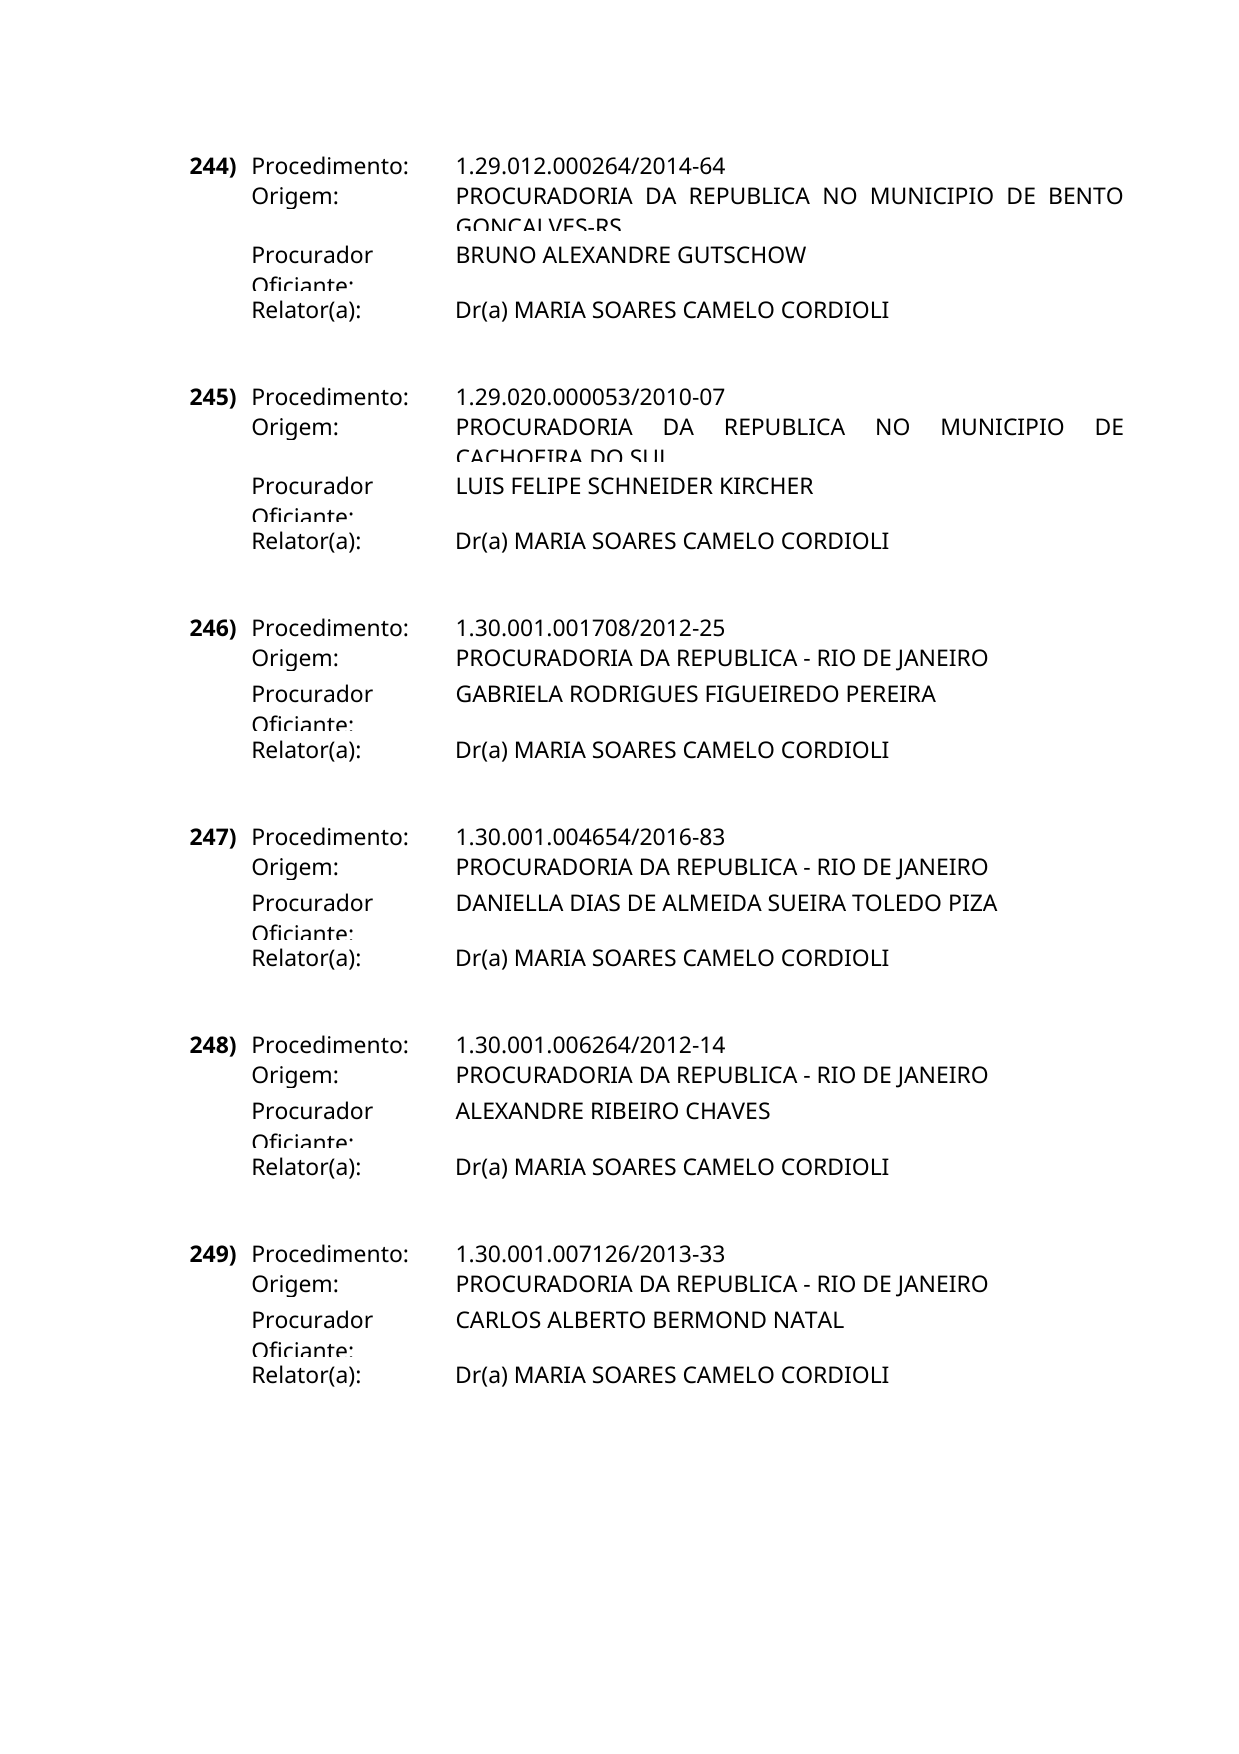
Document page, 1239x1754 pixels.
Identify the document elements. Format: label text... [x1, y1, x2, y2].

table_cell [189, 734, 251, 764]
table_cell [251, 972, 455, 1029]
table_cell 249) [189, 1238, 251, 1266]
table_cell DANIELLA DIAS DE ALMEIDA SUEIRA TOLEDO PIZA [455, 887, 1124, 938]
table_cell [0, 851, 189, 879]
table_cell [1125, 1029, 1239, 1058]
table_cell [189, 180, 251, 208]
table_cell [189, 1304, 251, 1355]
table_cell 246) [189, 612, 251, 641]
table_cell Procurador Oficiante: [251, 887, 455, 939]
table_cell [455, 231, 1124, 238]
table_cell Origem: [251, 180, 455, 208]
table_cell [251, 525, 1124, 555]
table_cell 248) [189, 1029, 251, 1058]
table_cell PROCURADORIA DA REPUBLICA NO MUNICIPIO DE BENTO GONCALVES-RS [455, 180, 1124, 231]
table_cell [1125, 150, 1239, 178]
table_cell Procurador Oficiante: [251, 1095, 455, 1148]
table_cell [251, 294, 1124, 324]
table_cell [0, 440, 189, 462]
table_header [251, 0, 455, 150]
table_cell [455, 462, 1124, 469]
table_cell [0, 1268, 189, 1296]
table_cell [455, 555, 1124, 612]
table_cell [189, 1296, 251, 1304]
table_cell [1125, 324, 1239, 381]
table_cell [1125, 1296, 1239, 1304]
table_cell [251, 879, 455, 887]
table_cell [0, 1181, 189, 1238]
table_cell [0, 642, 189, 671]
table_cell [455, 1181, 1124, 1238]
table_cell [1125, 1088, 1239, 1095]
table_header Dr(a) MARIA SOARES CAMELO CORDIOLI [455, 1359, 1122, 1388]
table_header Dr(a) MARIA SOARES CAMELO CORDIOLI [455, 1151, 1122, 1179]
table_cell 244) [189, 150, 251, 178]
table_cell Procurador Oficiante: [251, 239, 455, 291]
table_cell [1125, 1238, 1239, 1266]
table_cell [0, 1095, 189, 1146]
table_cell [1125, 462, 1239, 469]
table_cell [1125, 470, 1239, 521]
table_cell [455, 764, 1124, 821]
table_cell LUIS FELIPE SCHNEIDER KIRCHER [455, 470, 1124, 521]
table_header [455, 0, 1124, 150]
table_cell [0, 411, 189, 439]
table_cell 245) [189, 381, 251, 409]
table_cell BRUNO ALEXANDRE GUTSCHOW [455, 239, 1124, 289]
table_cell [189, 411, 251, 439]
table_cell [1125, 209, 1239, 231]
table_cell [0, 678, 189, 729]
table_cell [0, 671, 189, 678]
table_cell [1125, 764, 1239, 821]
table_cell Origem: [251, 411, 455, 439]
table_cell [189, 1059, 251, 1088]
table_cell [0, 555, 189, 612]
table_cell [1125, 1304, 1239, 1355]
table_cell [1125, 1359, 1239, 1389]
table_cell [0, 294, 189, 324]
table_cell [189, 470, 251, 521]
table_cell GABRIELA RODRIGUES FIGUEIREDO PEREIRA [455, 678, 1124, 729]
table_header Relator(a): [251, 1151, 455, 1179]
table_cell [1125, 440, 1239, 462]
table_cell [189, 942, 251, 972]
table_cell [0, 470, 189, 521]
table_cell [189, 294, 251, 324]
table_cell [0, 1151, 189, 1181]
table_cell [251, 764, 455, 821]
table_cell [189, 440, 251, 462]
table_cell [251, 462, 455, 469]
table_cell [189, 324, 251, 381]
table_cell [0, 239, 189, 289]
table_cell [189, 1151, 251, 1181]
table_cell [0, 462, 189, 469]
table_cell [251, 209, 455, 231]
table_cell [0, 1296, 189, 1304]
table_cell Procedimento: [251, 381, 455, 409]
table_cell [0, 1304, 189, 1355]
table_cell [189, 1181, 251, 1238]
table_cell [0, 1029, 189, 1058]
table_cell PROCURADORIA DA REPUBLICA NO MUNICIPIO DE CACHOEIRA DO SUL [455, 411, 1124, 462]
table_cell Procedimento: [251, 821, 455, 849]
table_header Dr(a) MARIA SOARES CAMELO CORDIOLI [455, 734, 1122, 762]
table_cell [1125, 821, 1239, 849]
table_cell [189, 851, 251, 879]
table_cell [0, 180, 189, 208]
table_cell [1125, 942, 1239, 972]
table_cell [189, 231, 251, 238]
table_cell [1125, 180, 1239, 208]
table_cell [1125, 678, 1239, 729]
table_cell [251, 1181, 455, 1238]
table_cell 1.29.020.000053/2010-07 [455, 381, 1124, 409]
table_cell [0, 1359, 189, 1389]
table_cell [0, 209, 189, 231]
table_cell [1125, 972, 1239, 1029]
table_cell [189, 239, 251, 289]
table_cell [189, 1088, 251, 1095]
table_header [189, 0, 251, 150]
table_cell [455, 1088, 1124, 1095]
table_cell [0, 381, 189, 409]
table_cell [189, 1359, 251, 1389]
table_cell 1.29.012.000264/2014-64 [455, 150, 1124, 178]
table_cell [189, 642, 251, 671]
table_cell Origem: [251, 1059, 455, 1088]
table_cell [0, 612, 189, 641]
table_cell [189, 209, 251, 231]
table_header Dr(a) MARIA SOARES CAMELO CORDIOLI [455, 942, 1122, 971]
table_cell [1125, 1268, 1239, 1296]
table_cell [0, 734, 189, 764]
table_cell PROCURADORIA DA REPUBLICA - RIO DE JANEIRO [455, 851, 1124, 879]
table_header Relator(a): [251, 1359, 455, 1388]
table_cell [251, 942, 1124, 972]
table_cell [0, 324, 189, 381]
table_cell 1.30.001.006264/2012-14 [455, 1029, 1124, 1058]
table_cell [455, 972, 1124, 1029]
table_header Relator(a): [251, 734, 455, 762]
table_cell [0, 1238, 189, 1266]
table_cell [1125, 879, 1239, 887]
table_cell [1125, 1151, 1239, 1181]
table_cell [189, 879, 251, 887]
table_header Dr(a) MARIA SOARES CAMELO CORDIOLI [455, 294, 1122, 323]
table_cell [1125, 1095, 1239, 1146]
table_cell Procedimento: [251, 150, 455, 178]
table_cell CARLOS ALBERTO BERMOND NATAL [455, 1304, 1124, 1355]
table_cell [1125, 239, 1239, 289]
table_cell [1125, 642, 1239, 671]
table_cell [0, 821, 189, 849]
table_cell Origem: [251, 851, 455, 879]
table_cell Procedimento: [251, 1238, 455, 1266]
table_cell [455, 1296, 1124, 1304]
table_cell [1125, 851, 1239, 879]
table_cell Origem: [251, 1268, 455, 1296]
table_cell PROCURADORIA DA REPUBLICA - RIO DE JANEIRO [455, 642, 1124, 671]
table_header [1125, 0, 1239, 150]
table_cell Origem: [251, 642, 455, 671]
table_cell [1125, 411, 1239, 439]
table_cell [189, 678, 251, 729]
table_cell [1125, 555, 1239, 612]
table_cell [251, 734, 1124, 764]
table_cell [189, 1268, 251, 1296]
table_cell [1125, 1059, 1239, 1088]
table_cell [251, 231, 455, 238]
table_cell [0, 525, 189, 555]
table_cell 1.30.001.007126/2013-33 [455, 1238, 1124, 1266]
table_cell [0, 887, 189, 938]
table_cell [251, 440, 455, 462]
table_cell Procurador Oficiante: [251, 678, 455, 731]
table_cell [1125, 525, 1239, 555]
table_cell 247) [189, 821, 251, 849]
table_header Relator(a): [251, 942, 455, 971]
table_cell PROCURADORIA DA REPUBLICA - RIO DE JANEIRO [455, 1059, 1124, 1088]
table_cell [251, 324, 455, 381]
table_header Relator(a): [251, 525, 455, 554]
table_cell [0, 1088, 189, 1095]
table_cell [455, 671, 1124, 678]
table_cell Procurador Oficiante: [251, 470, 455, 522]
table_cell [0, 1059, 189, 1088]
table_cell [189, 671, 251, 678]
table_cell [455, 879, 1124, 887]
table_cell [1125, 887, 1239, 938]
table_cell [189, 462, 251, 469]
table_cell [0, 150, 189, 178]
table_cell [0, 231, 189, 238]
table_cell Procurador Oficiante: [251, 1304, 455, 1356]
table_cell [0, 879, 189, 887]
table_header Dr(a) MARIA SOARES CAMELO CORDIOLI [455, 525, 1122, 554]
table_cell [1125, 1181, 1239, 1238]
table_cell 1.30.001.004654/2016-83 [455, 821, 1124, 849]
table_cell [455, 324, 1124, 381]
table_cell [189, 1095, 251, 1146]
table_cell ALEXANDRE RIBEIRO CHAVES [455, 1095, 1124, 1146]
table_cell Procedimento: [251, 612, 455, 641]
table_cell 1.30.001.001708/2012-25 [455, 612, 1124, 641]
table_cell [251, 1088, 455, 1095]
table_cell [1125, 231, 1239, 238]
table_cell [0, 764, 189, 821]
table_cell [251, 555, 455, 612]
table_cell [251, 671, 455, 678]
table_cell [189, 525, 251, 555]
table_cell [1125, 671, 1239, 678]
table_cell [1125, 612, 1239, 641]
table_cell Procedimento: [251, 1029, 455, 1058]
table_cell [251, 1296, 455, 1304]
table_cell [189, 764, 251, 821]
table_cell [1125, 294, 1239, 324]
table_cell [1125, 734, 1239, 764]
table_cell [189, 887, 251, 938]
table_cell [0, 942, 189, 972]
table_header [0, 0, 189, 150]
table_cell [1125, 381, 1239, 409]
table_cell [189, 555, 251, 612]
table_cell [0, 972, 189, 1029]
table_header Relator(a): [251, 294, 455, 323]
table_cell [189, 972, 251, 1029]
table_cell PROCURADORIA DA REPUBLICA - RIO DE JANEIRO [455, 1268, 1124, 1296]
